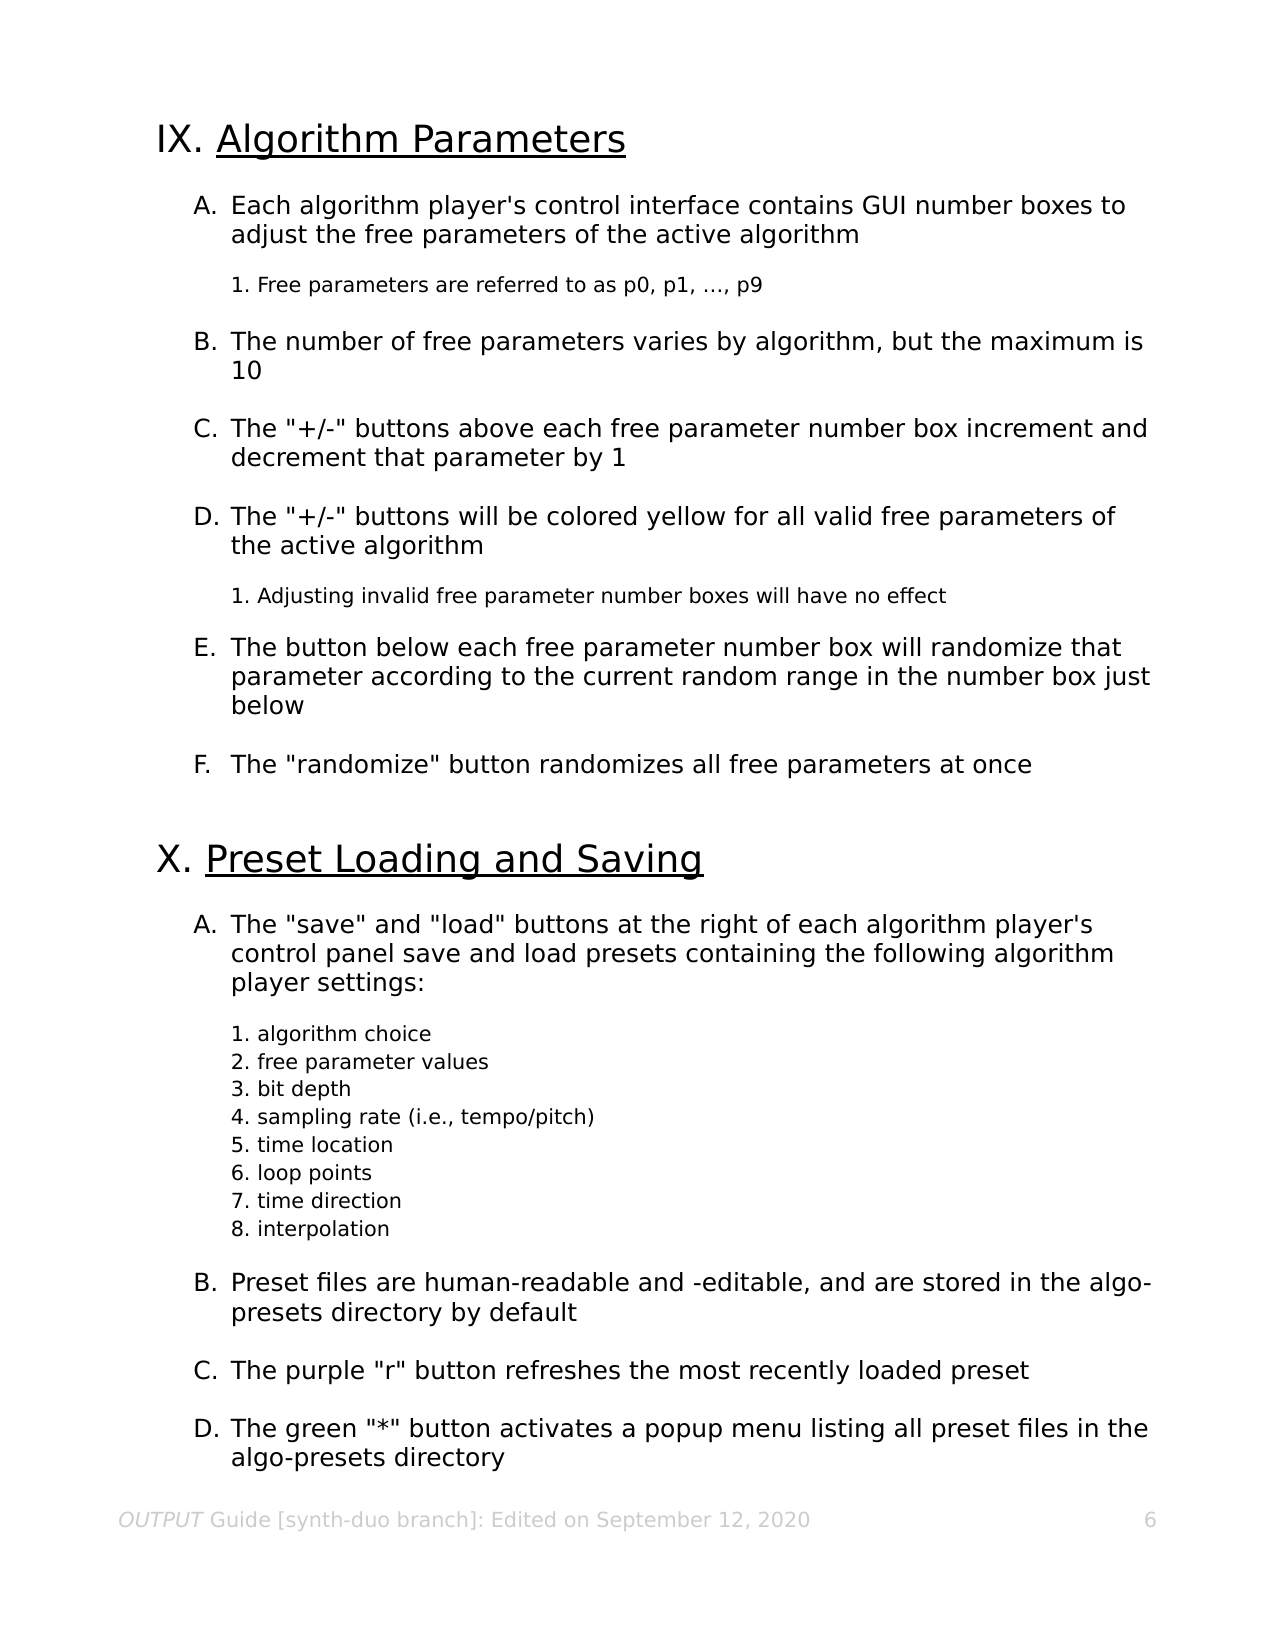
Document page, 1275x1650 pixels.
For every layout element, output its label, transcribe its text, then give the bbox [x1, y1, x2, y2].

list Free parameters are referred to as p0, p1, …, p9 [231, 273, 1157, 298]
list sampling rate (i.e., tempo/pitch) [231, 1105, 1157, 1129]
list bit depth [231, 1077, 1157, 1102]
list The green "*" button activates a popup menu listing all preset files in the algo-presets directory [193, 1414, 1157, 1473]
list The number of free parameters varies by algorithm, but the maximum is 10 [193, 327, 1157, 385]
list loop points [231, 1161, 1157, 1185]
list The "randomize" button randomizes all free parameters at once [193, 750, 1157, 779]
list The "+/-" buttons above each free parameter number box increment and decrement that parameter by 1 [193, 414, 1157, 473]
list free parameter values [231, 1050, 1157, 1074]
list time direction [231, 1189, 1157, 1213]
list Preset files are human-readable and -editable, and are stored in the algo-presets directory by default [193, 1269, 1157, 1327]
list Preset Loading and Saving [156, 837, 1157, 881]
list algorithm choice [231, 1022, 1157, 1046]
list Algorithm Parameters [156, 118, 1157, 162]
list The "save" and "load" buttons at the right of each algorithm player's control panel save and load presets containing the following algorithm player settings: [193, 910, 1157, 998]
list Adjusting invalid free parameter number boxes will have no effect [231, 584, 1157, 609]
list interpolation [231, 1217, 1157, 1241]
list The "+/-" buttons will be colored yellow for all valid free parameters of the active algorithm [193, 502, 1157, 560]
list The purple "r" button refreshes the most recently loaded preset [193, 1356, 1157, 1385]
list time location [231, 1133, 1157, 1157]
list The button below each free parameter number box will randomize that parameter according to the current random range in the number box just below [193, 633, 1157, 721]
list Each algorithm player's control interface contains GUI number boxes to adjust the free parameters of the active algorithm [193, 191, 1157, 249]
